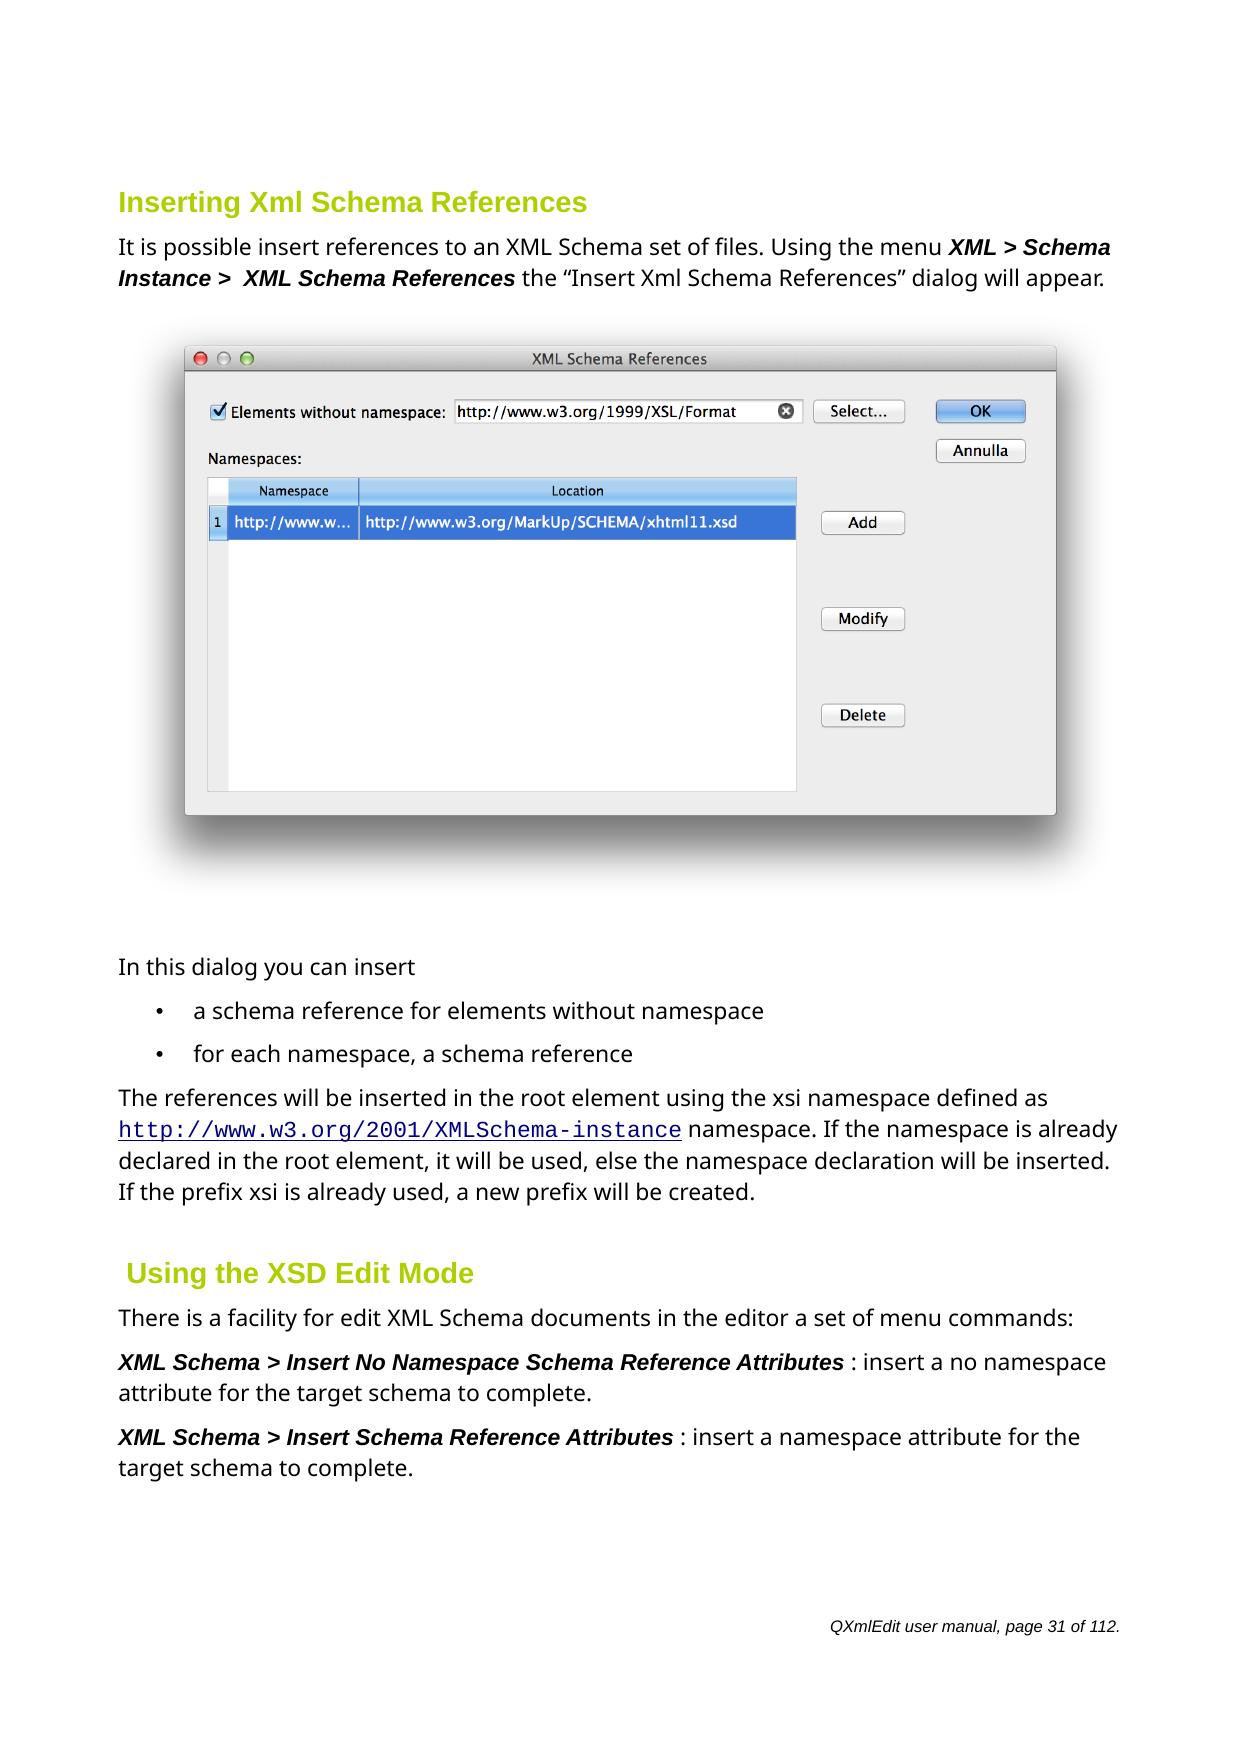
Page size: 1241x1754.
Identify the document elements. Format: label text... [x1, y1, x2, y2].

subtitle Using the XSD Edit Mode [118, 1256, 1122, 1290]
text There is a facility for edit XML Schema documents in the editor a set of menu commands: [118, 1302, 1122, 1333]
subtitle Inserting Xml Schema References [118, 184, 1122, 218]
text In this dialog you can insert [118, 951, 1122, 982]
text XML Schema > Insert Schema Reference Attributes : insert a namespace attribute for the target schema to complete. [118, 1421, 1122, 1483]
text It is possible insert references to an XML Schema set of files. Using the menu XML > Schema Instance > XML Schema References the “Insert Xml Schema References” dialog will appear. [118, 231, 1122, 293]
list for each namespace, a schema reference [156, 1038, 1122, 1069]
text XML Schema > Insert No Namespace Schema Reference Attributes : insert a no namespace attribute for the target schema to complete. [118, 1346, 1122, 1408]
picture [118, 305, 1122, 907]
list a schema reference for elements without namespace [156, 994, 1122, 1026]
text The references will be inserted in the root element using the xsi namespace defined as http://www.w3.org/2001/XMLSchema-instance namespace. If the namespace is already declared in the root element, it will be used, else the namespace declaration will be inserted. If the prefix xsi is already used, a new prefix will be created. [118, 1082, 1122, 1207]
